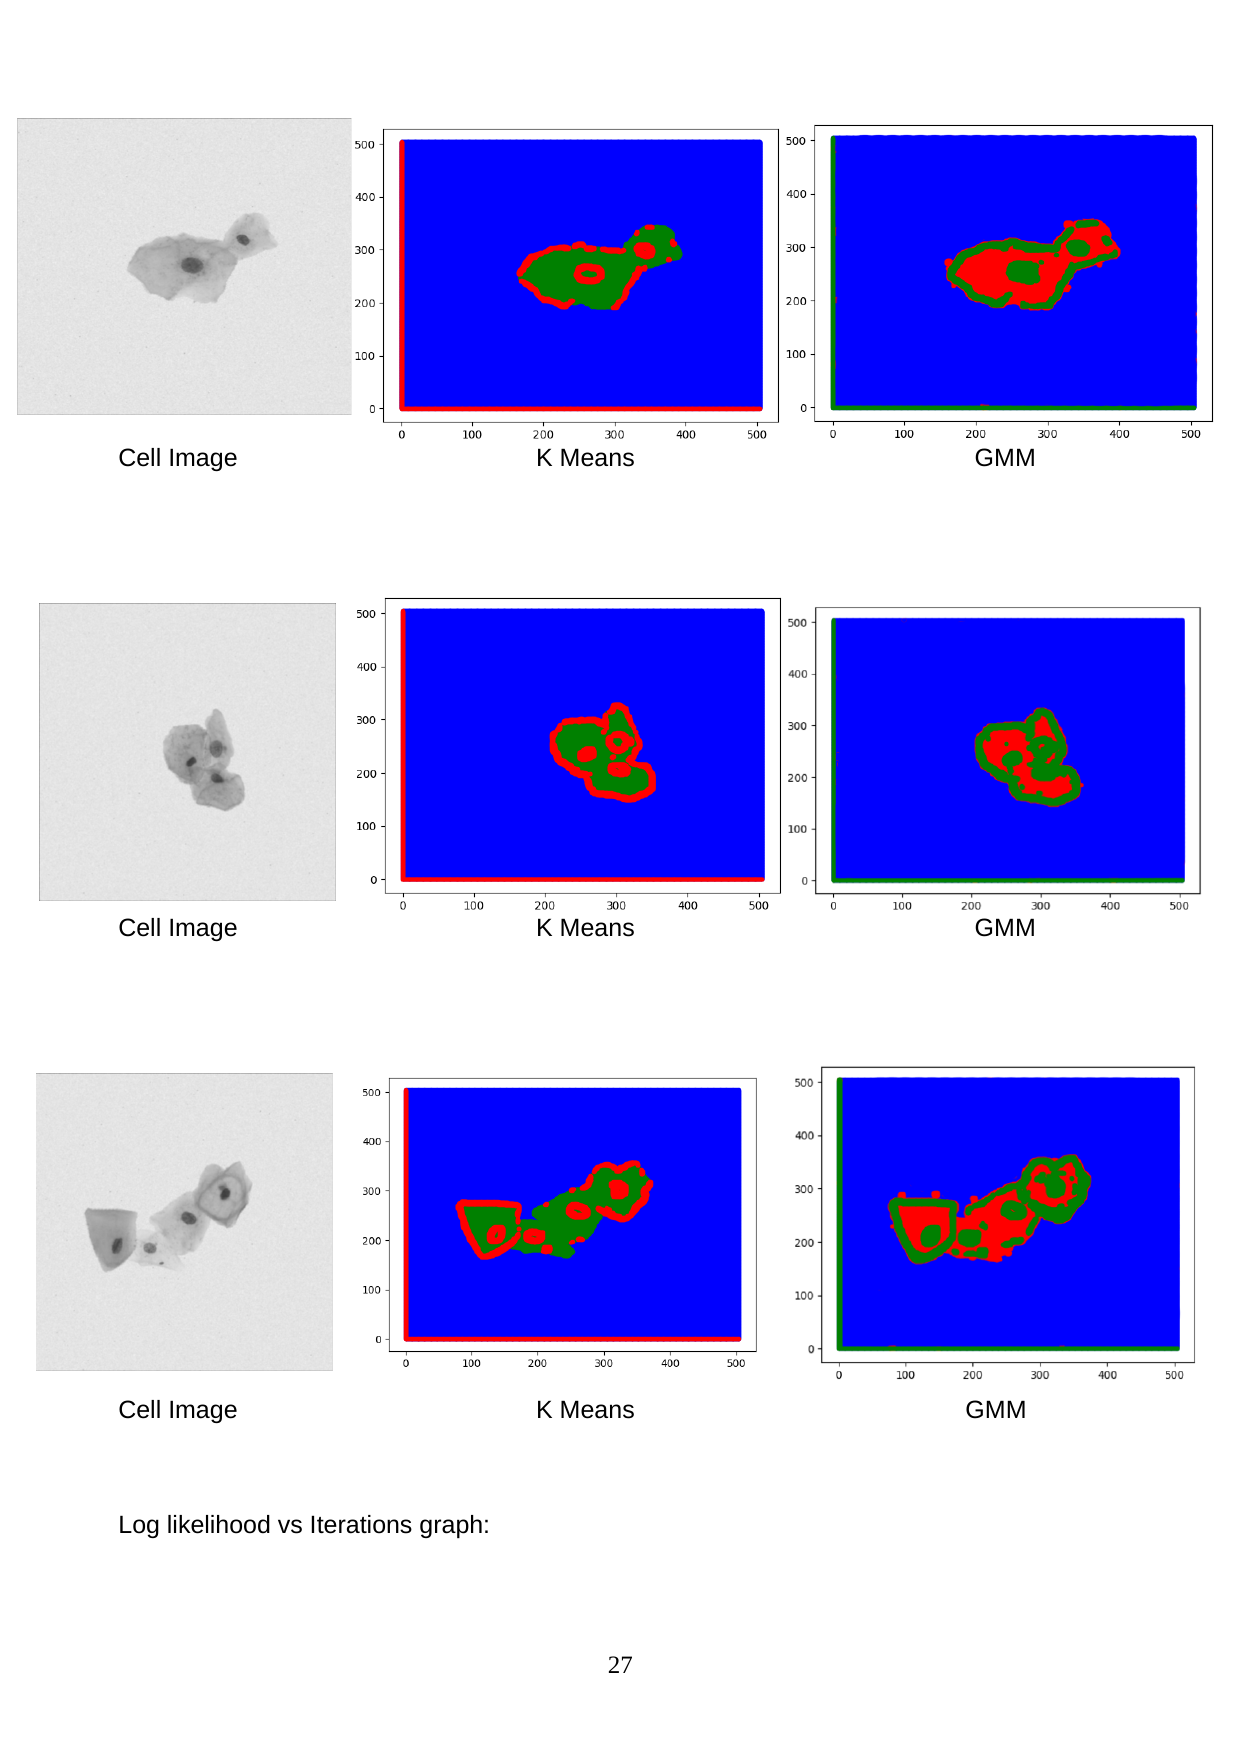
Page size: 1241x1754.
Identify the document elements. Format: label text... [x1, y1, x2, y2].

text Cell Image K Means GMM [118, 415, 1122, 472]
picture [350, 597, 1207, 913]
picture [39, 603, 336, 901]
text Cell Image K Means GMM [118, 913, 1122, 942]
picture [17, 118, 1218, 444]
picture [36, 1073, 333, 1371]
text Cell Image K Means GMM [118, 1394, 1122, 1424]
picture [787, 1057, 1205, 1394]
picture [361, 1073, 759, 1371]
text Log likelihood vs Iterations graph: [118, 1510, 1122, 1539]
